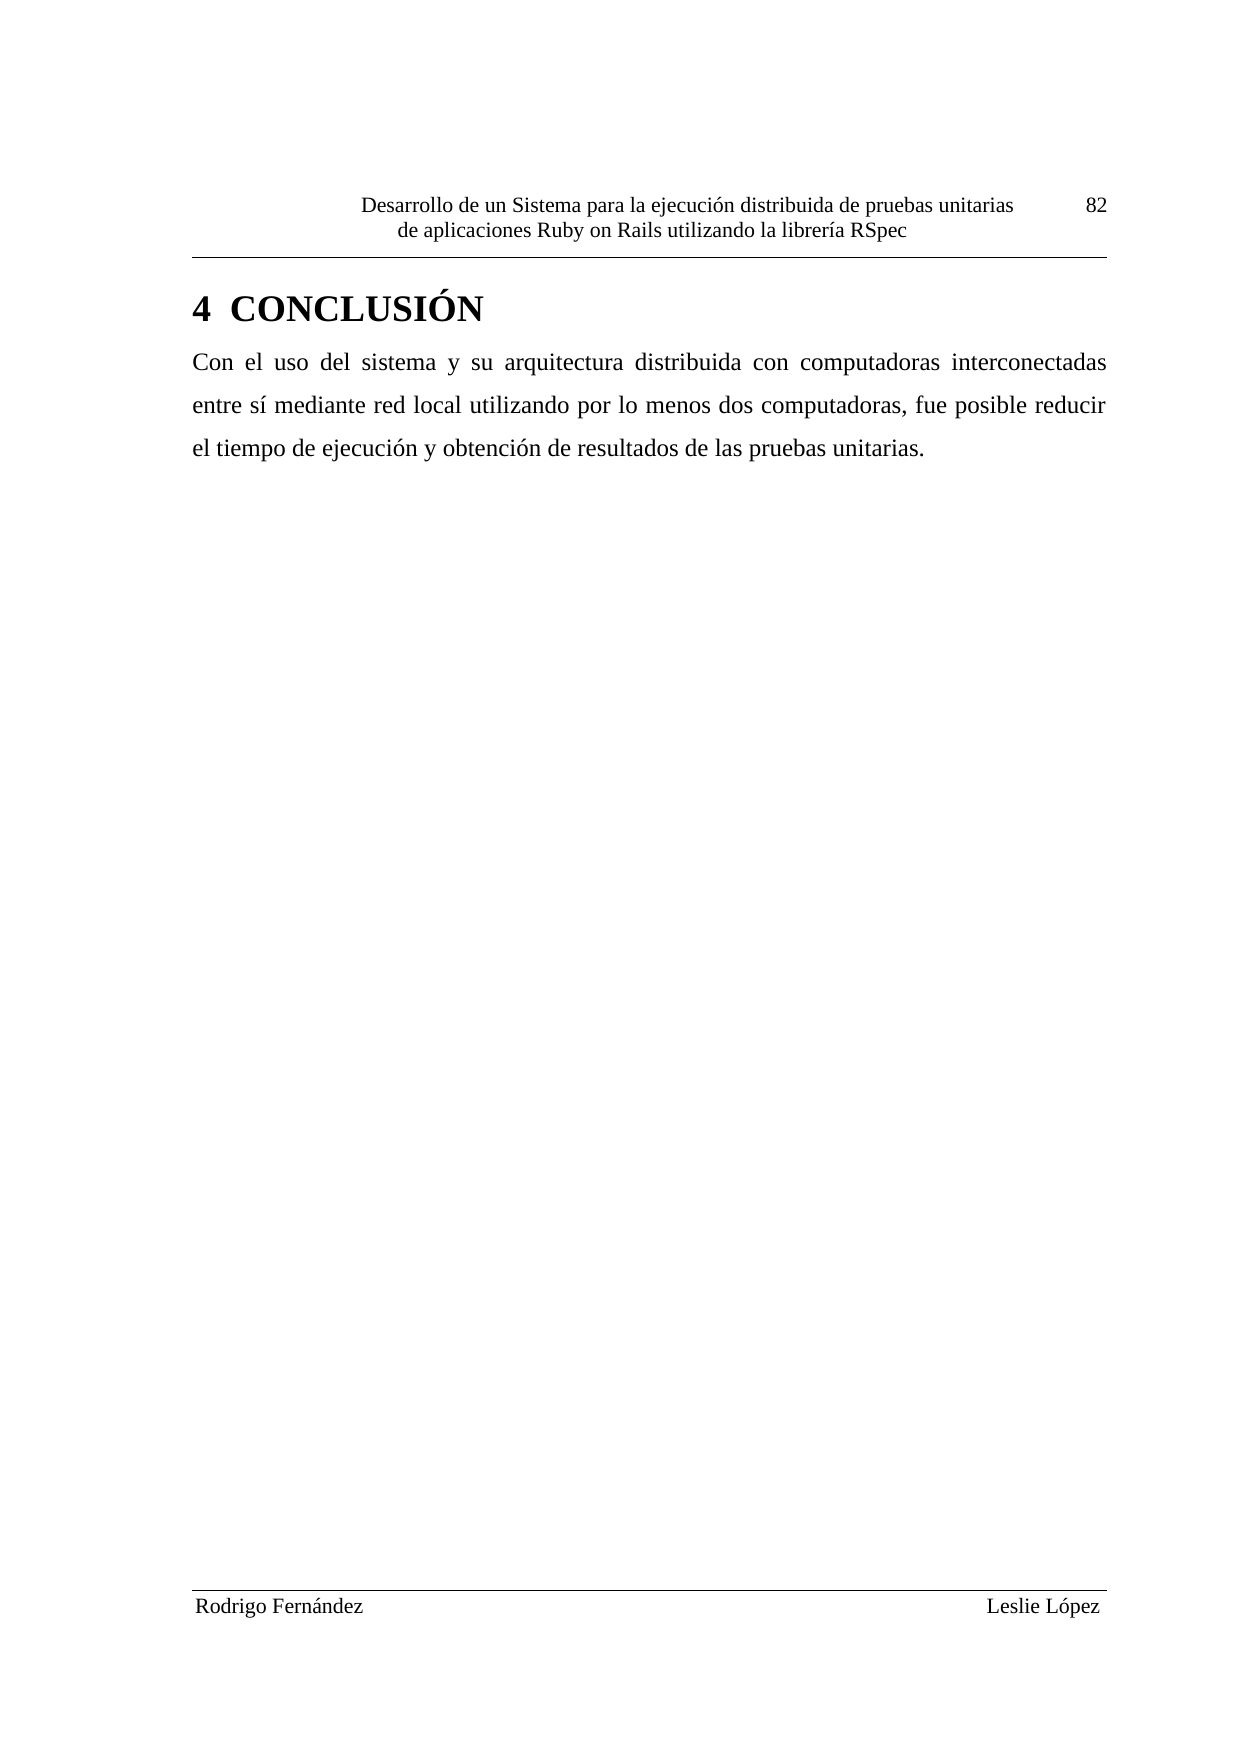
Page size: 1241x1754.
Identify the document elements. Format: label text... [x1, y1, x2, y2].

text Con el uso del sistema y su arquitectura distribuida con computadoras interconectadas entre sí mediante red local utilizando por lo menos dos computadoras, fue posible reducir el tiempo de ejecución y obtención de resultados de las pruebas unitarias. [192, 347, 1107, 462]
subtitle Conclusión [192, 286, 1107, 329]
